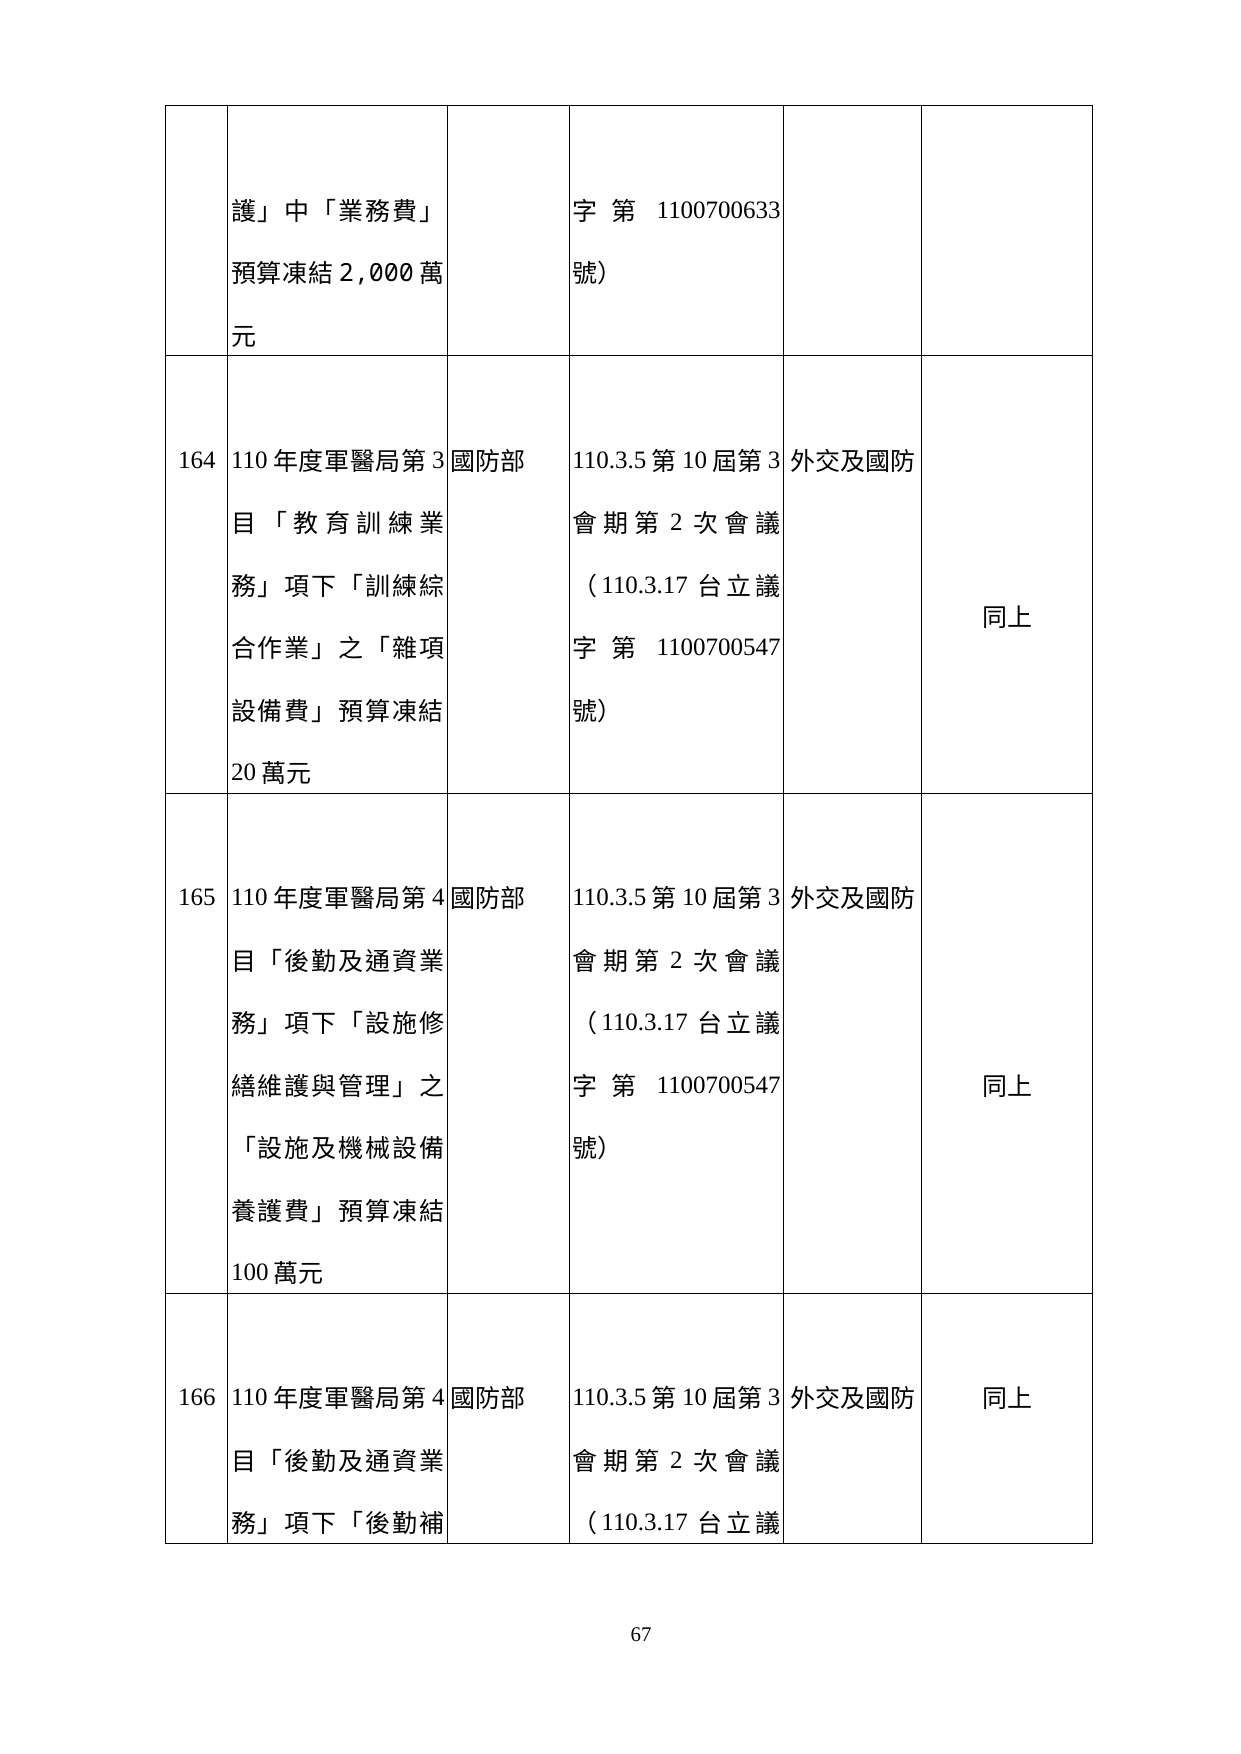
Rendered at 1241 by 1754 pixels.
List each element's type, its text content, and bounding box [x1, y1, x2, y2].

table_cell 同上 [922, 794, 1092, 1293]
table_cell 110年度軍醫局第4目「後勤及通資業務」項下「設施修繕維護與管理」之「設施及機械設備養護費」預算凍結100萬元 [228, 794, 447, 1293]
table_cell 外交及國防 [784, 794, 921, 1293]
table_cell 外交及國防 [784, 1294, 921, 1543]
table_cell 110年度軍醫局第3目「教育訓練業務」項下「訓練綜合作業」之「雜項設備費」預算凍結20萬元 [228, 356, 447, 793]
table_cell 110年度軍醫局第4目「後勤及通資業務」項下「後勤補 [228, 1294, 447, 1543]
table_cell [448, 106, 569, 355]
table_cell 同上 [922, 356, 1092, 793]
table_cell 國防部 [448, 1294, 569, 1543]
table_cell [166, 794, 227, 1293]
table_cell 110.3.5第10屆第3會期第2次會議（110.3.17台立議 [570, 1294, 783, 1543]
table_cell 110.3.5第10屆第3會期第2次會議（110.3.17台立議字第1100700547號） [570, 794, 783, 1293]
table_cell 國防部 [448, 356, 569, 793]
table_cell 字第1100700633號） [570, 106, 783, 355]
table_cell [166, 106, 227, 355]
table_cell 110.3.5第10屆第3會期第2次會議（110.3.17台立議字第1100700547號） [570, 356, 783, 793]
table_cell 國防部 [448, 794, 569, 1293]
table_cell [166, 1294, 227, 1543]
table_cell [922, 106, 1092, 355]
table_cell [166, 356, 227, 793]
table_cell 護」中「業務費」預算凍結2,000萬元 [228, 106, 447, 355]
table_cell 同上 [922, 1294, 1092, 1543]
table_cell [784, 106, 921, 355]
table_cell 外交及國防 [784, 356, 921, 793]
